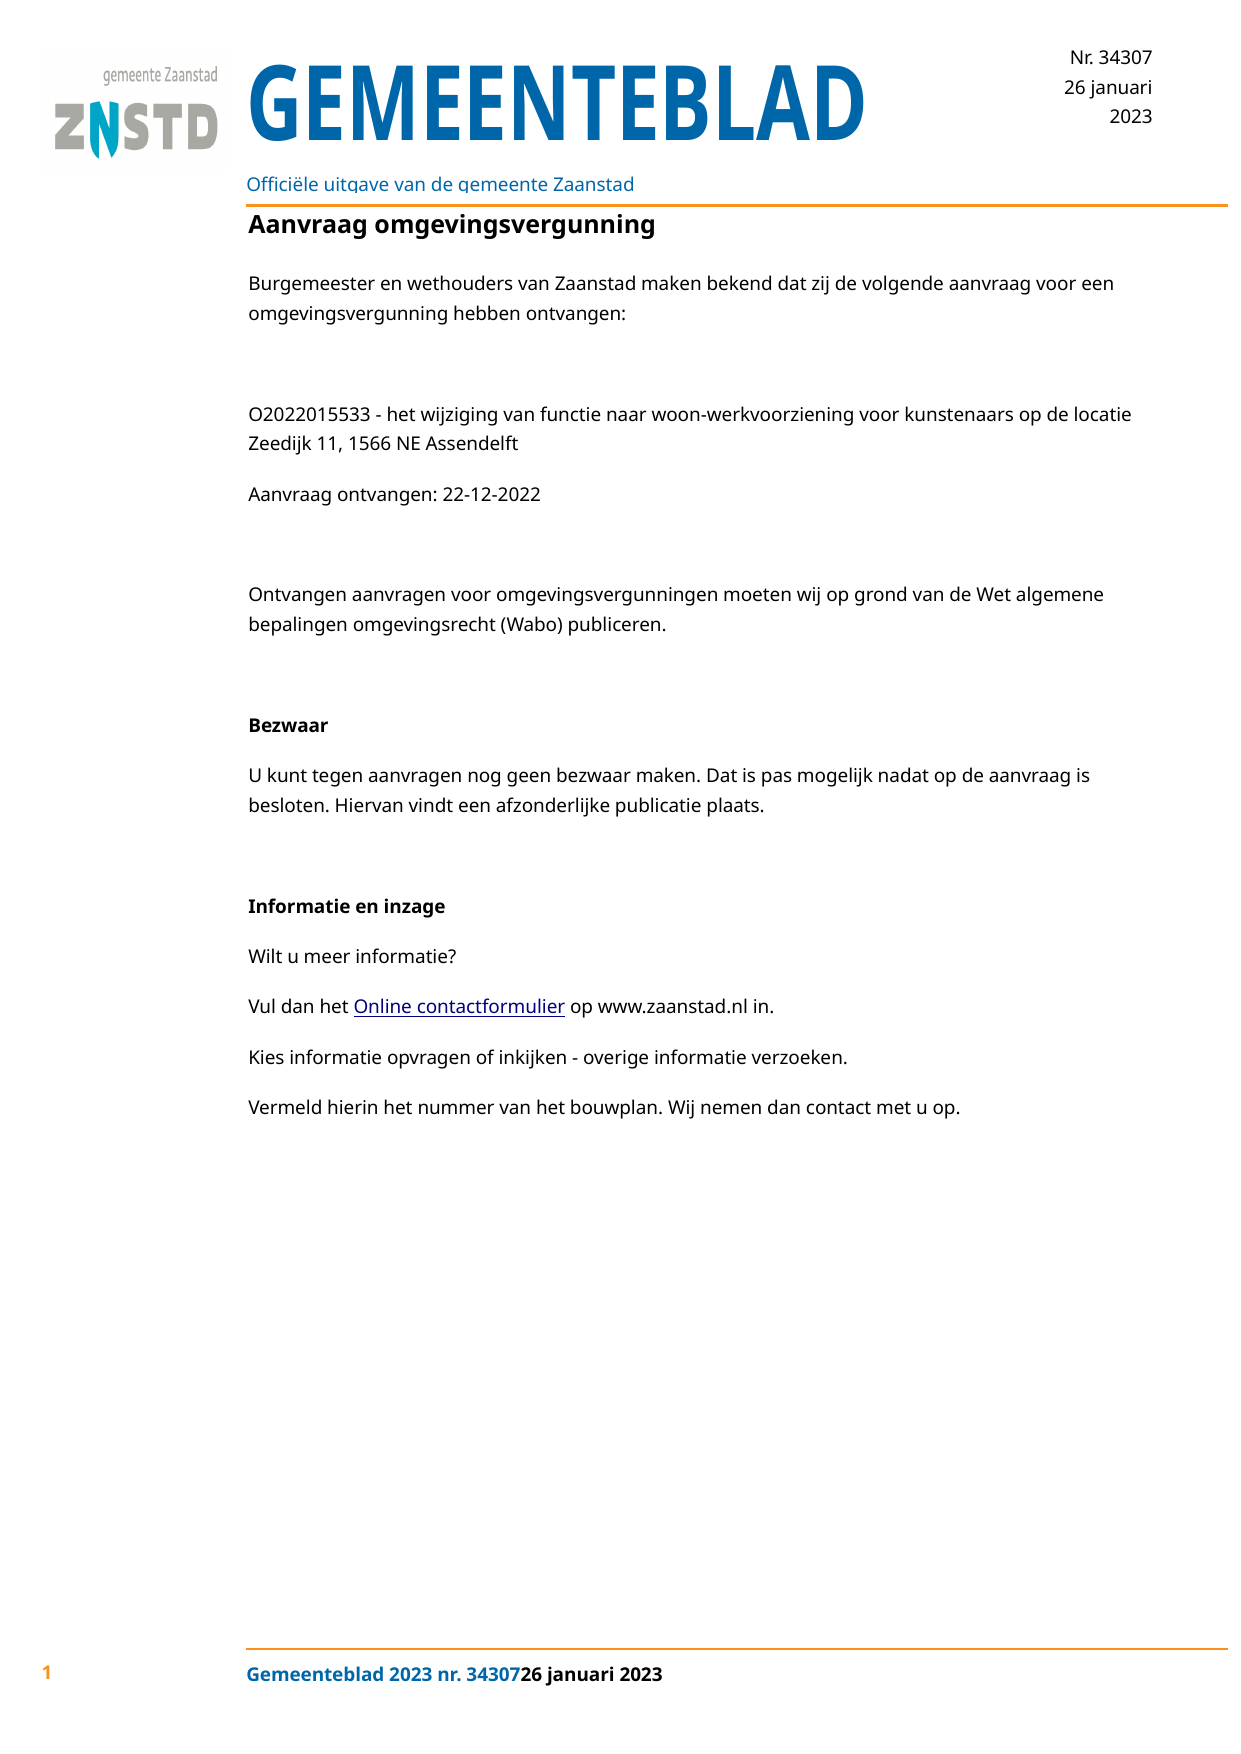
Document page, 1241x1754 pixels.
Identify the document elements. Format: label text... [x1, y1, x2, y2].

picture [41, 47, 231, 172]
text Kies informatie opvragen of inkijken - overige informatie verzoeken. [248, 1044, 1152, 1070]
text Vul dan het Online contactformulier op www.zaanstad.nl in. [248, 994, 1152, 1019]
text Burgemeester en wethouders van Zaanstad maken bekend dat zij de volgende aanvraag voor een omgevingsvergunning hebben ontvangen: [248, 270, 1152, 326]
text Bezwaar [248, 712, 1152, 738]
text Ontvangen aanvragen voor omgevingsvergunningen moeten wij op grond van de Wet algemene bepalingen omgevingsrecht (Wabo) publiceren. [248, 582, 1152, 637]
text Aanvraag omgevingsvergunning [248, 207, 1152, 241]
text Wilt u meer informatie? [248, 943, 1152, 969]
text Vermeld hierin het nummer van het bouwplan. Wij nemen dan contact met u op. [248, 1094, 1152, 1120]
text U kunt tegen aanvragen nog geen bezwaar maken. Dat is pas mogelijk nadat op de aanvraag is besloten. Hiervan vindt een afzonderlijke publicatie plaats. [248, 762, 1152, 818]
text Informatie en inzage [248, 893, 1152, 918]
text O2022015533 - het wijziging van functie naar woon-werkvoorziening voor kunstenaars op de locatie Zeedijk 11, 1566 NE Assendelft [248, 401, 1152, 456]
text Aanvraag ontvangen: 22-12-2022 [248, 481, 1152, 506]
